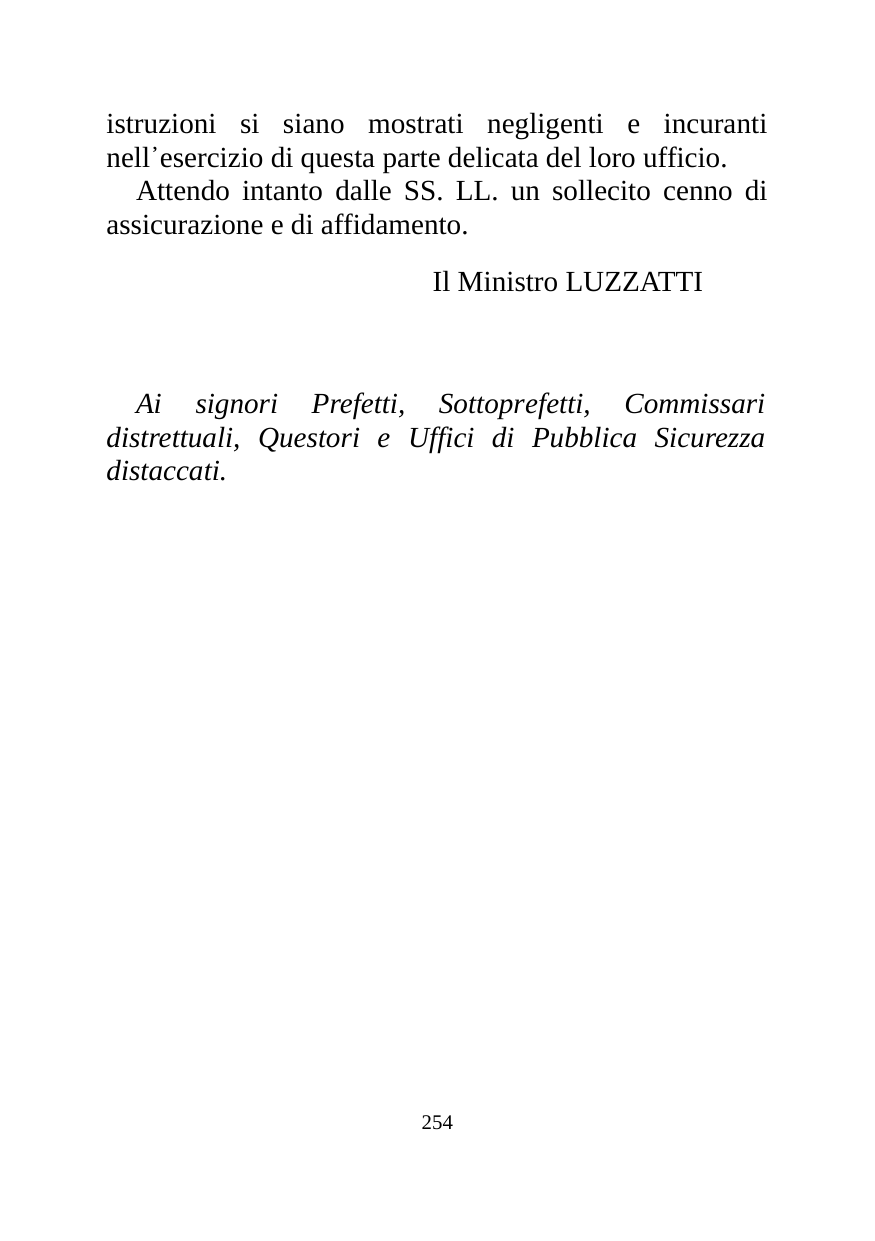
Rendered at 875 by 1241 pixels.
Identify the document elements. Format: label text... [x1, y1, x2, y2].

text Ai signori Prefetti, Sottoprefetti, Commissari distrettuali, Questori e Uffici di Pubblica Sicurezza distaccati. [106, 386, 768, 487]
text Il Ministro LUZZATTI [106, 264, 703, 298]
text Attendo intanto dalle SS. LL. un sollecito cenno di assicurazione e di affidamento. [106, 173, 768, 240]
text istruzioni si siano mostrati negligenti e incuranti nell᾽esercizio di questa parte delicata del loro ufficio. [106, 106, 768, 173]
